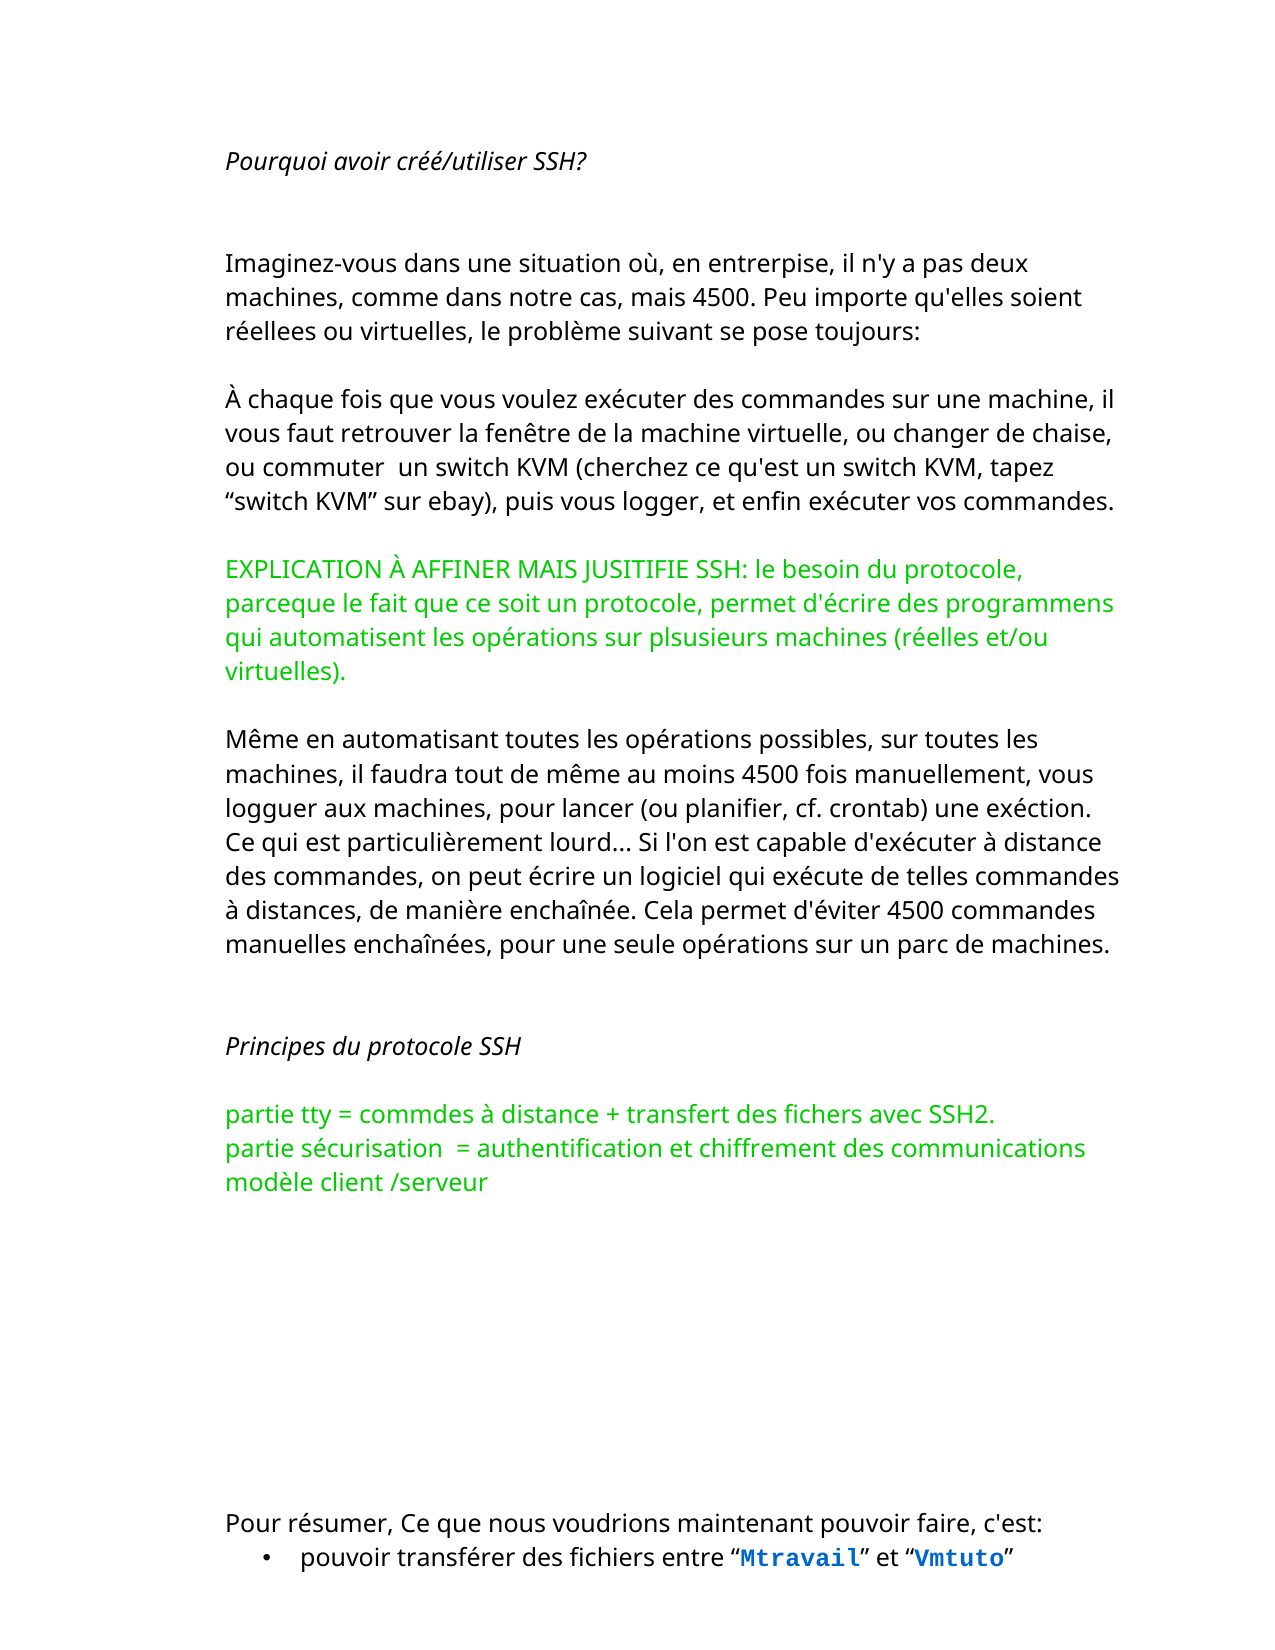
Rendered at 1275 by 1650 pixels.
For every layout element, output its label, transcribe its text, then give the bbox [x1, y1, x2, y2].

text partie sécurisation = authentification et chiffrement des communications [225, 1131, 1125, 1165]
text À chaque fois que vous voulez exécuter des commandes sur une machine, il vous faut retrouver la fenêtre de la machine virtuelle, ou changer de chaise, ou commuter un switch KVM (cherchez ce qu'est un switch KVM, tapez “switch KVM” sur ebay), puis vous logger, et enfin exécuter vos commandes. [225, 382, 1125, 518]
text Imaginez-vous dans une situation où, en entrerpise, il n'y a pas deux machines, comme dans notre cas, mais 4500. Peu importe qu'elles soient réellees ou virtuelles, le problème suivant se pose toujours: [225, 245, 1125, 347]
text EXPLICATION À AFFINER MAIS JUSITIFIE SSH: le besoin du protocole, parceque le fait que ce soit un protocole, permet d'écrire des programmens qui automatisent les opérations sur plsusieurs machines (réelles et/ou virtuelles). [225, 552, 1125, 688]
text Pourquoi avoir créé/utiliser SSH? [225, 143, 1125, 177]
text Principes du protocole SSH [225, 1029, 1125, 1063]
list pouvoir transférer des fichiers entre “Mtravail” et “Vmtuto” [262, 1540, 1125, 1574]
text Pour résumer, Ce que nous voudrions maintenant pouvoir faire, c'est: [225, 1506, 1125, 1540]
text modèle client /serveur [225, 1165, 1125, 1199]
text partie tty = commdes à distance + transfert des fichers avec SSH2. [225, 1097, 1125, 1131]
text Même en automatisant toutes les opérations possibles, sur toutes les machines, il faudra tout de même au moins 4500 fois manuellement, vous logguer aux machines, pour lancer (ou planifier, cf. crontab) une exéction. Ce qui est particulièrement lourd... Si l'on est capable d'exécuter à distance des commandes, on peut écrire un logiciel qui exécute de telles commandes à distances, de manière enchaînée. Cela permet d'éviter 4500 commandes manuelles enchaînées, pour une seule opérations sur un parc de machines. [225, 722, 1125, 961]
